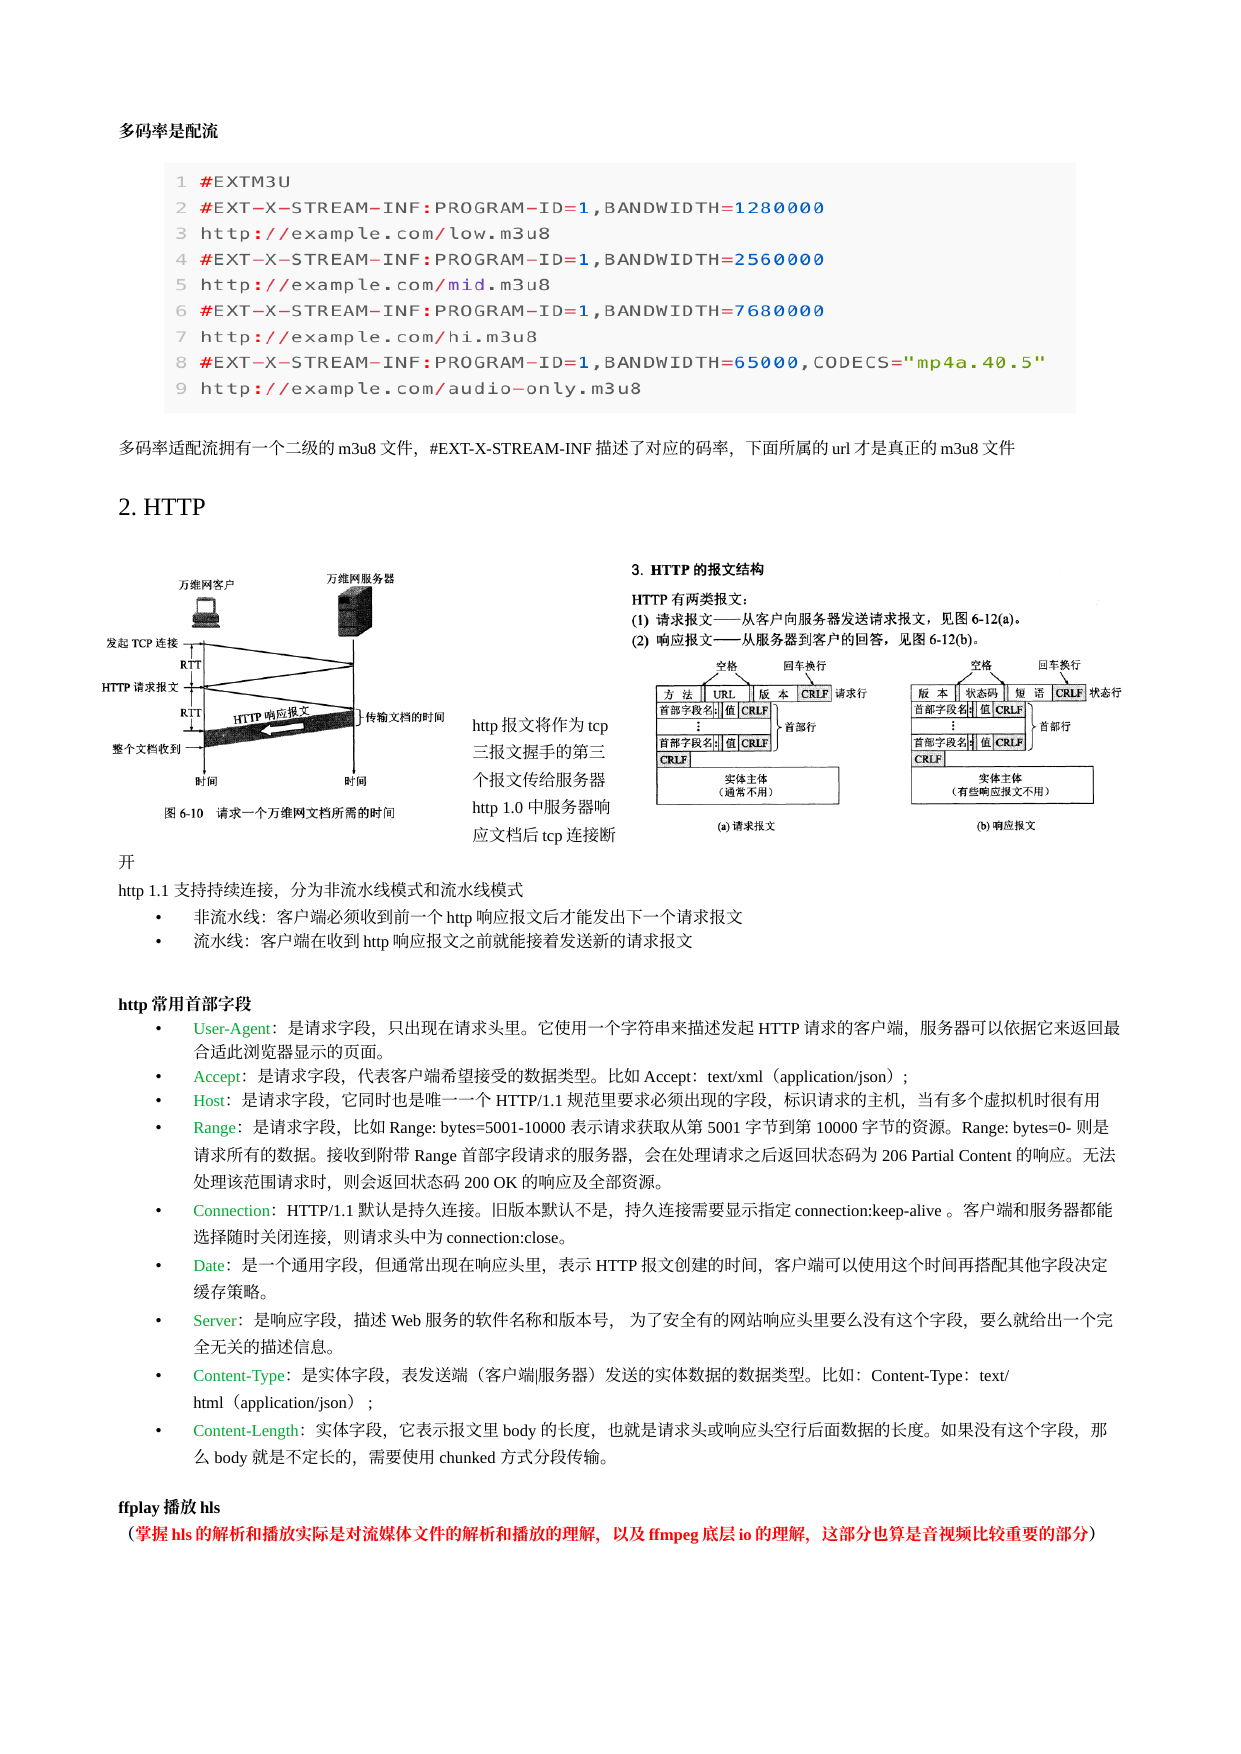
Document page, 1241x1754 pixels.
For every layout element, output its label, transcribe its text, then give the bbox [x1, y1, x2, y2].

text 多码率是配流 [118, 118, 1122, 142]
picture [164, 163, 1076, 413]
picture [75, 566, 472, 823]
text http 1.1 支持持续连接，分为非流水线模式和流水线模式 [118, 877, 1122, 901]
text （掌握hls的解析和播放实际是对流媒体文件的解析和播放的理解，以及ffmpeg底层io的理解，这部分也算是音视频比较重要的部分） [118, 1521, 1122, 1545]
list User-Agent：是请求字段，只出现在请求头⾥。它使⽤⼀个字符串来描述发起 HTTP 请求的客户端，服务器可以依据它来返回最合适此浏览器显示的⻚⾯。 [156, 1015, 1122, 1063]
list Range：是请求字段，⽐如Range: bytes=5001-10000 表示请求获取从第 5001 字节到第 10000 字节的资源。Range: bytes=0- 则是请求所有的数据。接收到附带 Range ⾸部字段请求的服务器，会在处理请求之后返回状态码为 206 Partial Content 的响应。⽆法处理该范围请求时，则会返回状态码 200 OK 的响应及全部资源。 [156, 1114, 1122, 1193]
list 流水线：客户端在收到http响应报文之前就能接着发送新的请求报文 [156, 929, 1122, 953]
list Content-Length：实体字段，它表示报⽂⾥ body 的⻓度，也就是请求头或响应头空⾏后⾯数据的⻓度。如果没有这个字段，那么 body 就是不定⻓的，需要使⽤ chunked ⽅式分段传输。 [156, 1417, 1122, 1468]
list 非流水线：客户端必须收到前一个http响应报文后才能发出下一个请求报文 [156, 905, 1122, 929]
text ffplay播放hls [118, 1494, 1122, 1518]
text http报文将作为tcp三报文握手的第三个报文传给服务器 [472, 712, 617, 791]
list Host：是请求字段，它同时也是唯⼀⼀个 HTTP/1.1 规范⾥要求必须出现的字段，标识请求的主机，当有多个虚拟机时很有用 [156, 1087, 1122, 1111]
text http常用首部字段 [118, 991, 1122, 1015]
list Content-Type：是实体字段，表发送端（客户端|服务器）发送的实体数据的数据类型。⽐如：Content-Type：text/html（application/json） ; [156, 1362, 1122, 1413]
text http 1.0 中服务器响应文档后tcp连接断开 [118, 795, 1122, 874]
text 2. HTTP [118, 492, 1122, 521]
list Date：是⼀个通⽤字段，但通常出现在响应头⾥，表示 HTTP 报⽂创建的时间，客户端可以使⽤这个时间再搭配其他字段决定缓存策略。 [156, 1252, 1122, 1303]
list Connection：HTTP/1.1 默认是持久连接。旧版本默认不是，持久连接需要显示指定connection:keep-alive 。客户端和服务器都能选择随时关闭连接，则请求头中为connection:close。 [156, 1197, 1122, 1248]
list Accept：是请求字段，代表客户端希望接受的数据类型。⽐如Accept：text/xml（application/json）; [156, 1063, 1122, 1087]
list Server：是响应字段，描述 Web 服务的软件名称和版本号， 为了安全有的⽹站响应头⾥要么没有这个字段，要么就给出⼀个完全⽆关的描述信息。 [156, 1307, 1122, 1358]
text 多码率适配流拥有一个二级的m3u8文件，#EXT-X-STREAM-INF描述了对应的码率，下面所属的url才是真正的m3u8文件 [118, 435, 1122, 459]
picture [617, 557, 1131, 843]
